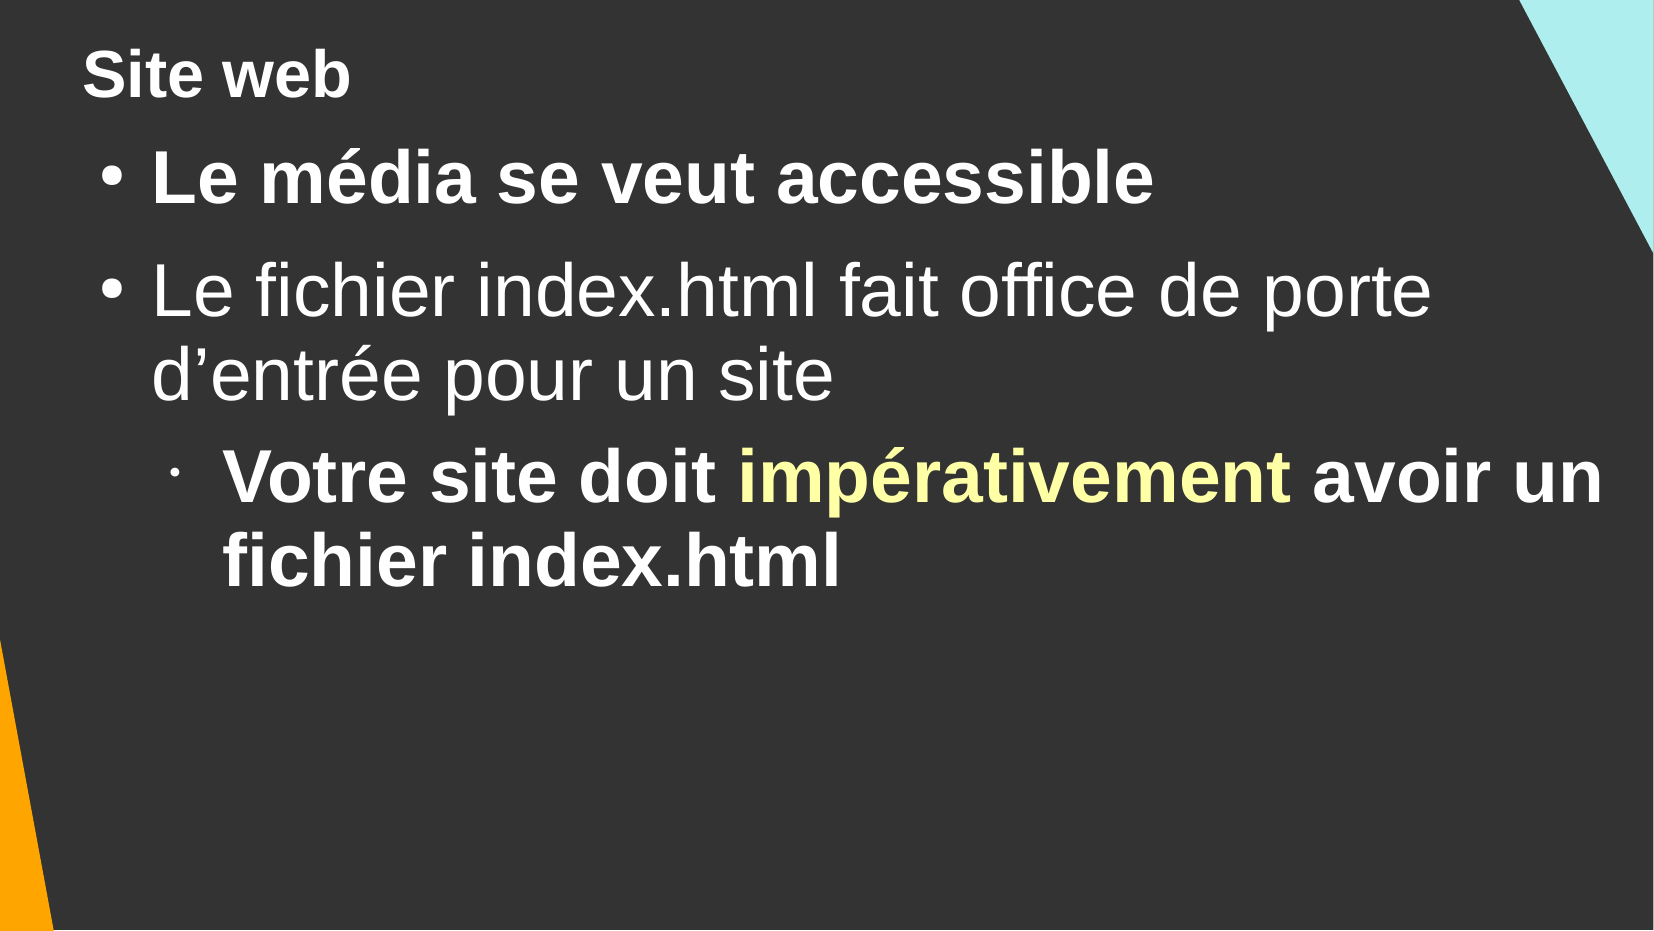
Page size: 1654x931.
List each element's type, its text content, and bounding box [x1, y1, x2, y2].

list Le média se veut accessible Le fichier index.html fait office de porte d’entrée pour un site Votre site doit impérativement avoir un fichier index.html [80, 135, 1605, 789]
text_box [1519, 0, 1654, 255]
text_box [0, 639, 54, 931]
title Site web [82, 36, 1571, 114]
